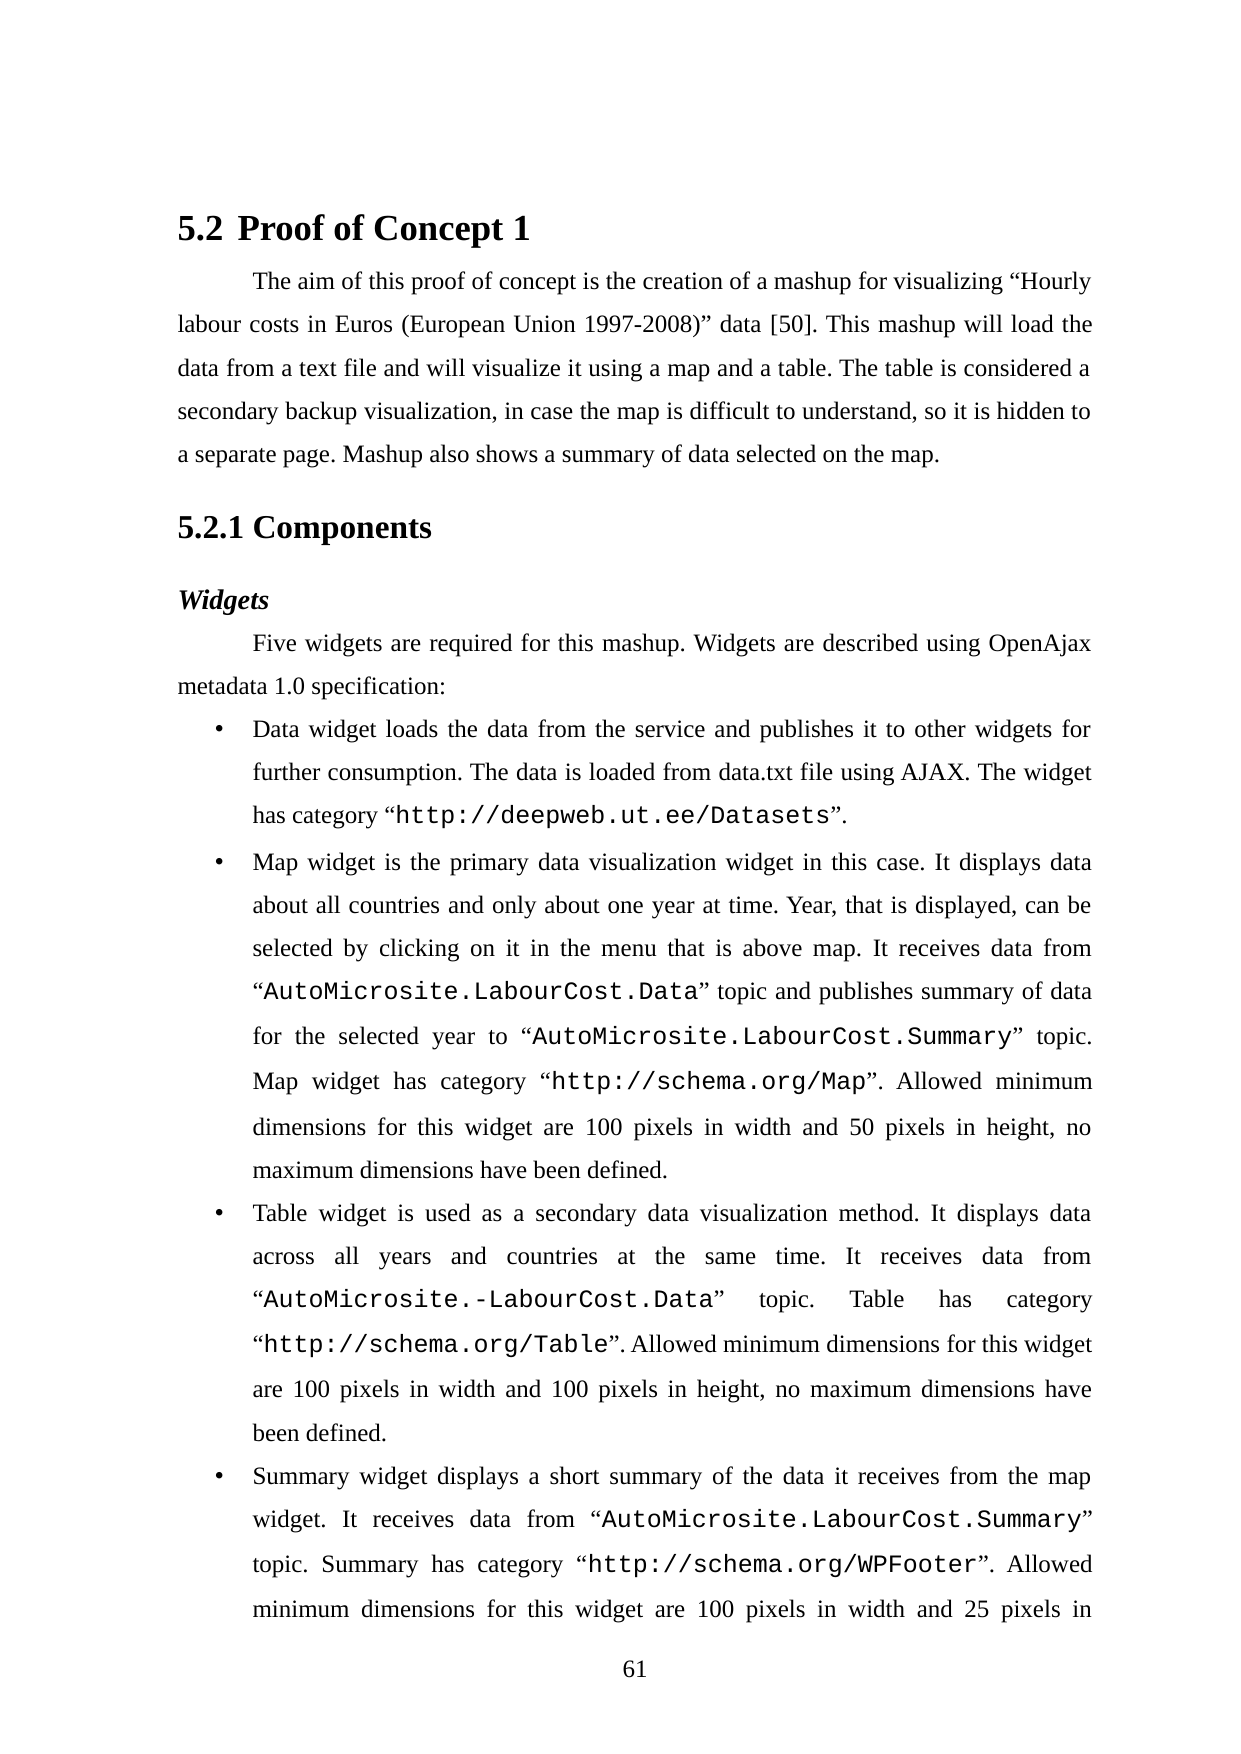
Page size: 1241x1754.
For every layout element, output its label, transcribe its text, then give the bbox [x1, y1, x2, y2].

subtitle Widgets [177, 583, 1093, 615]
text The aim of this proof of concept is the creation of a mashup for visualizing “Hourly labour costs in Euros (European Union 1997-2008)” data [50]. This mashup will load the data from a text file and will visualize it using a map and a table. The table is considered a secondary backup visualization, in case the map is difficult to understand, so it is hidden to a separate page. Mashup also shows a summary of data selected on the map. [177, 266, 1093, 468]
list Summary widget displays a short summary of the data it receives from the map widget. It receives data from “AutoMicrosite.LabourCost.Summary” topic. Summary has category “http://schema.org/WPFooter”. Allowed minimum dimensions for this widget are 100 pixels in width and 25 pixels in [215, 1461, 1093, 1623]
list Data widget loads the data from the service and publishes it to other widgets for further consumption. The data is loaded from data.txt file using AJAX. The widget has category “http://deepweb.ut.ee/Datasets”. [215, 714, 1093, 831]
text Five widgets are required for this mashup. Widgets are described using OpenAjax metadata 1.0 specification: [177, 628, 1093, 700]
subtitle Components [177, 507, 1093, 545]
subtitle Proof of Concept 1 [177, 206, 1093, 248]
list Table widget is used as a secondary data visualization method. It displays data across all years and countries at the same time. It receives data from “AutoMicrosite.-LabourCost.Data” topic. Table has category “http://schema.org/Table”. Allowed minimum dimensions for this widget are 100 pixels in width and 100 pixels in height, no maximum dimensions have been defined. [215, 1198, 1093, 1446]
list Map widget is the primary data visualization widget in this case. It displays data about all countries and only about one year at time. Year, that is displayed, can be selected by clicking on it in the menu that is above map. It receives data from “AutoMicrosite.LabourCost.Data” topic and publishes summary of data for the selected year to “AutoMicrosite.LabourCost.Summary” topic. Map widget has category “http://schema.org/Map”. Allowed minimum dimensions for this widget are 100 pixels in width and 50 pixels in height, no maximum dimensions have been defined. [215, 847, 1093, 1183]
